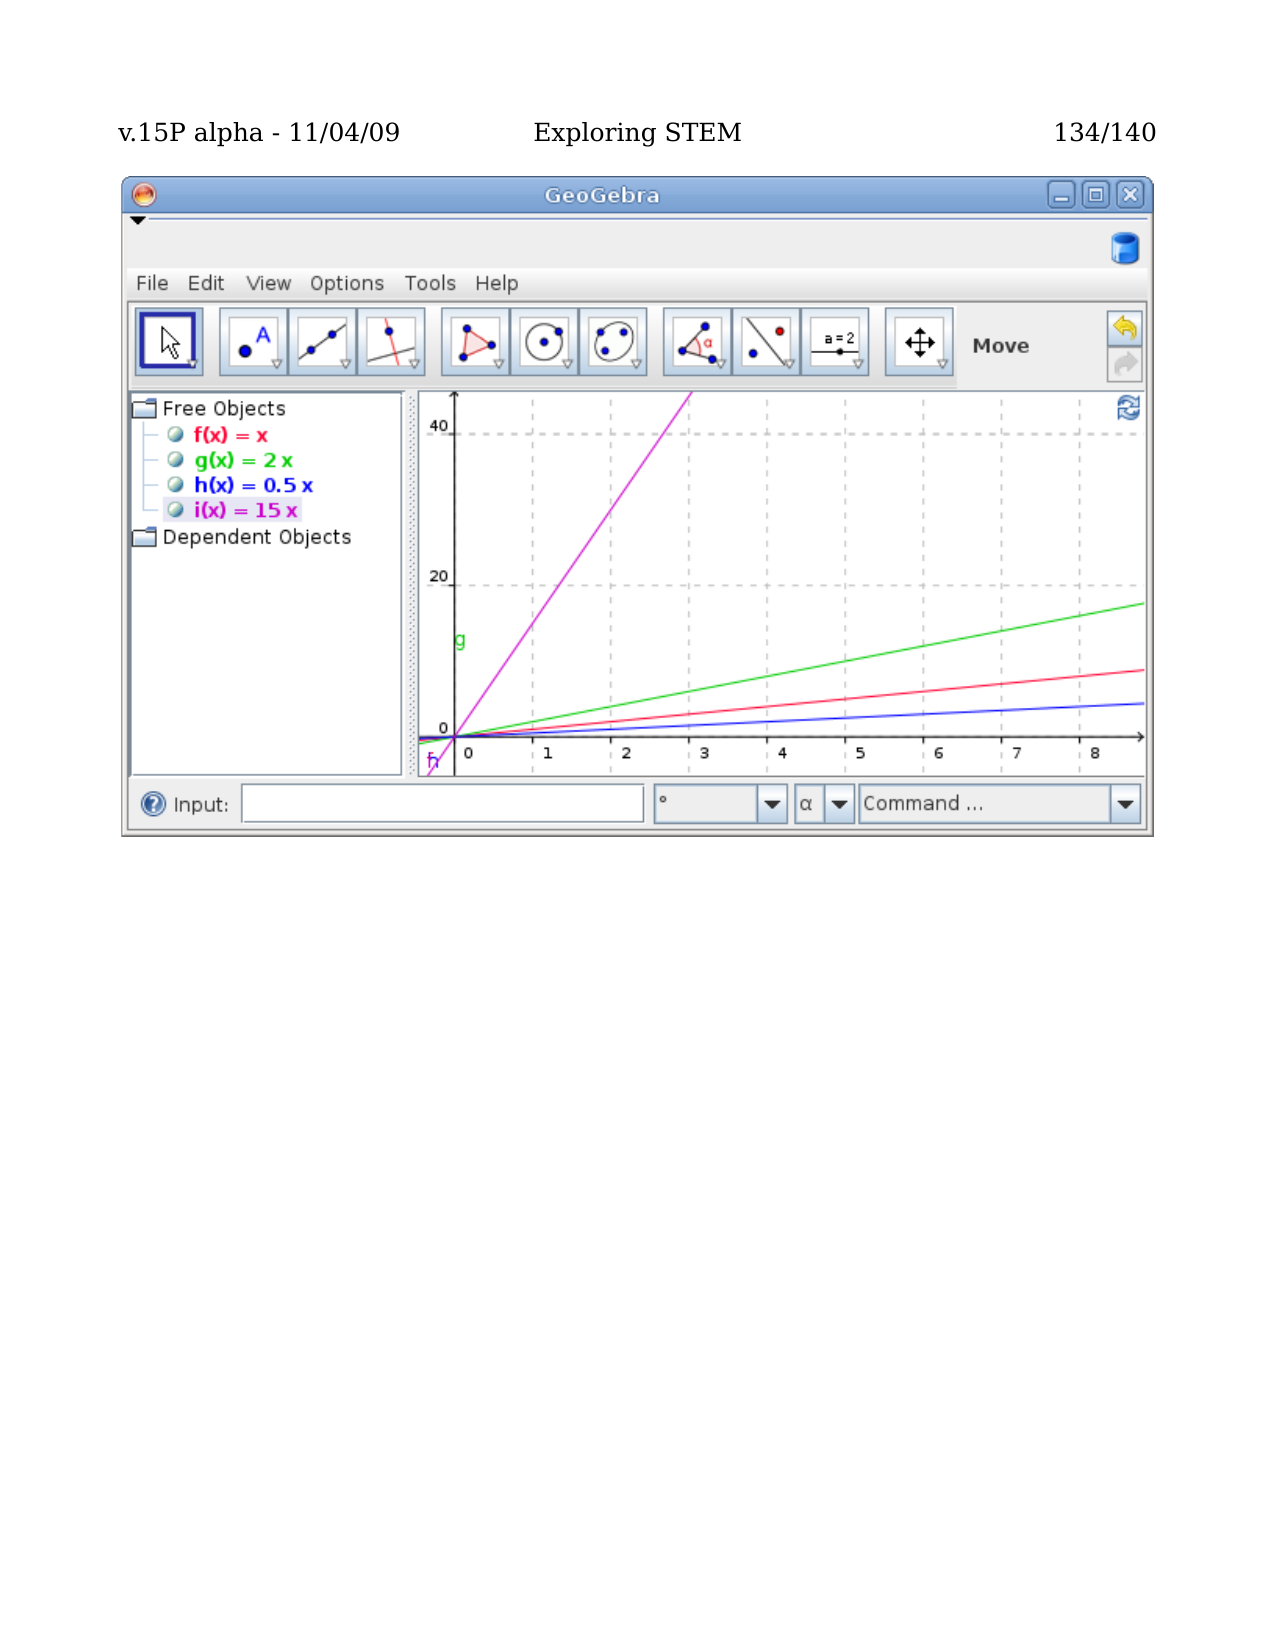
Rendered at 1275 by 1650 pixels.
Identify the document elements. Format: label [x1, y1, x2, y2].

picture [121, 176, 1154, 837]
